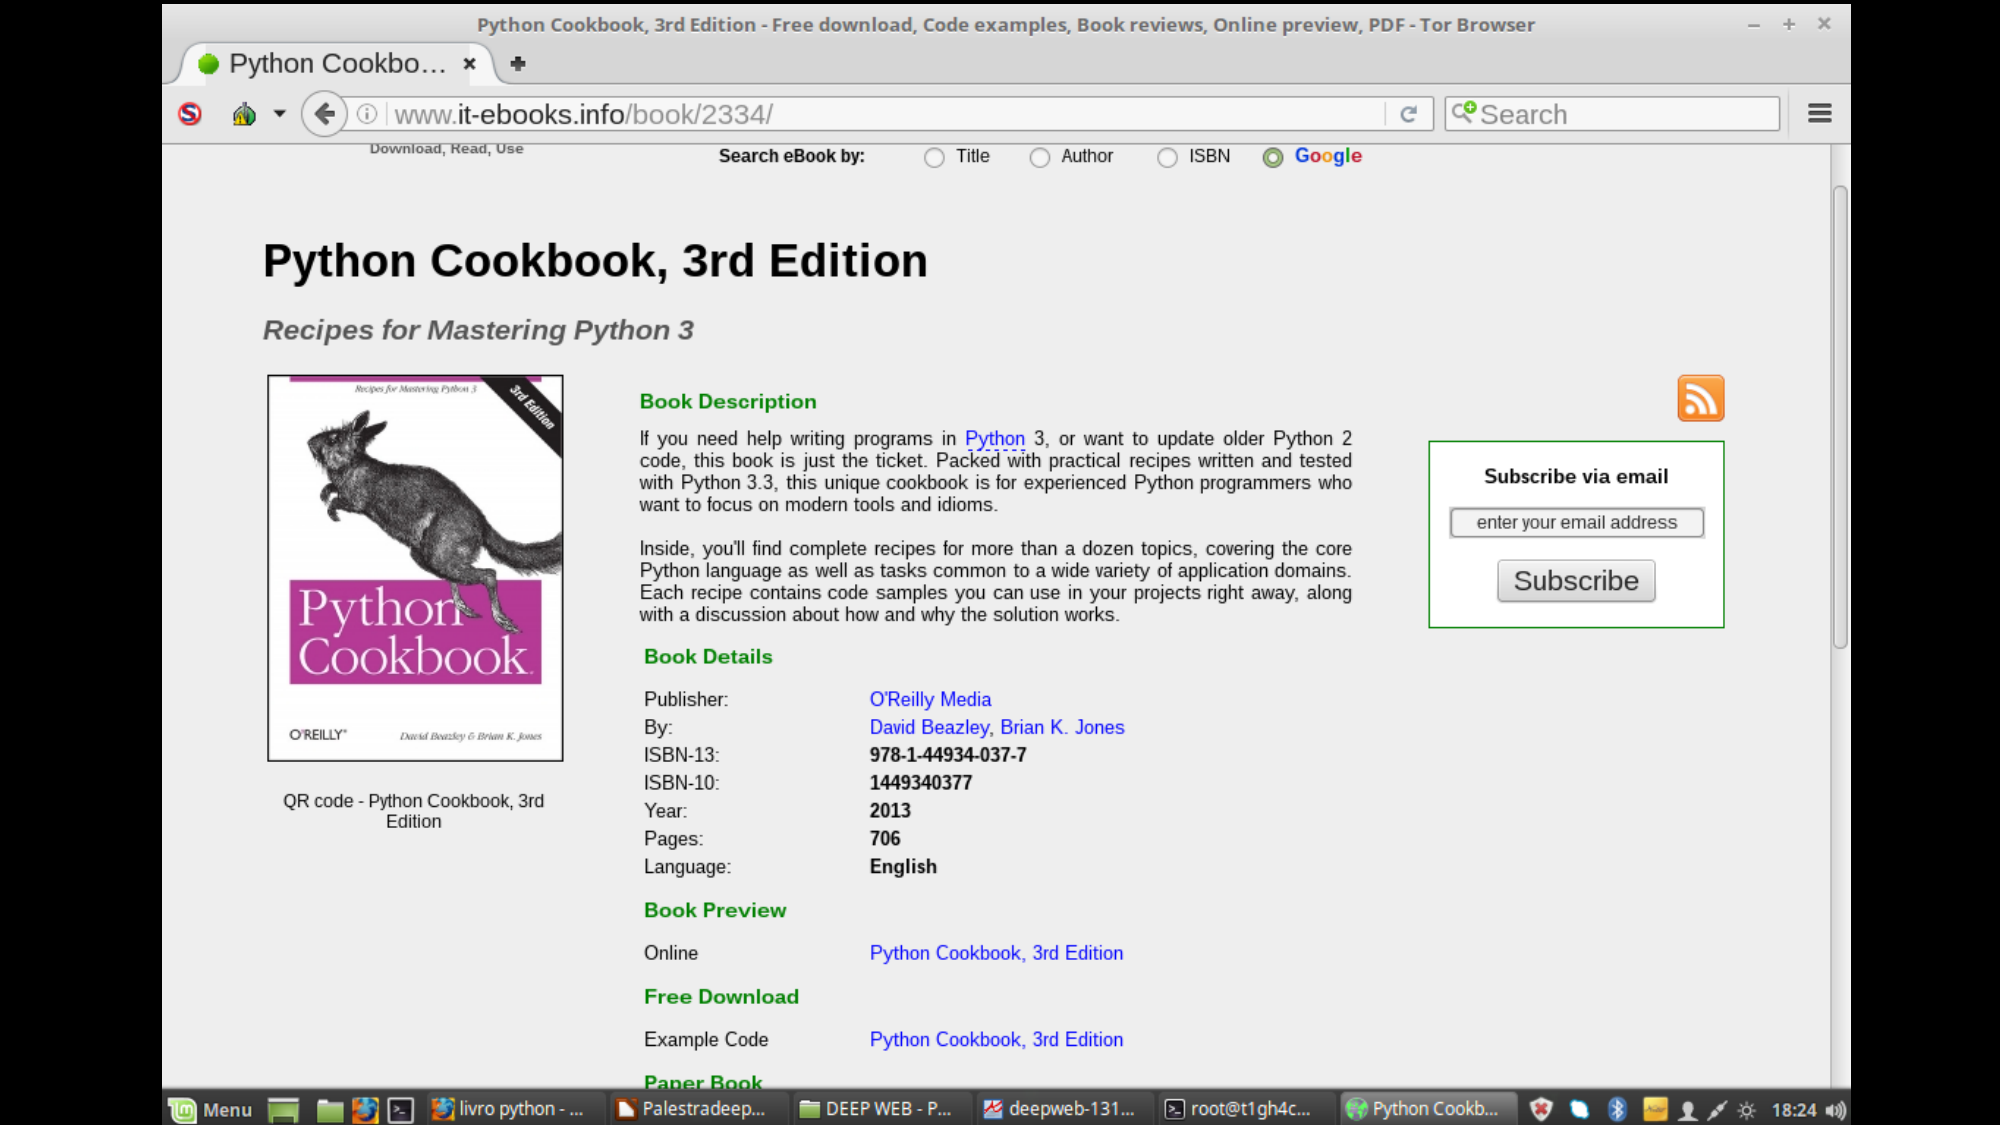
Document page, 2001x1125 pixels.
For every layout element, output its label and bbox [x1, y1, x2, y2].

picture [162, 4, 1851, 1125]
